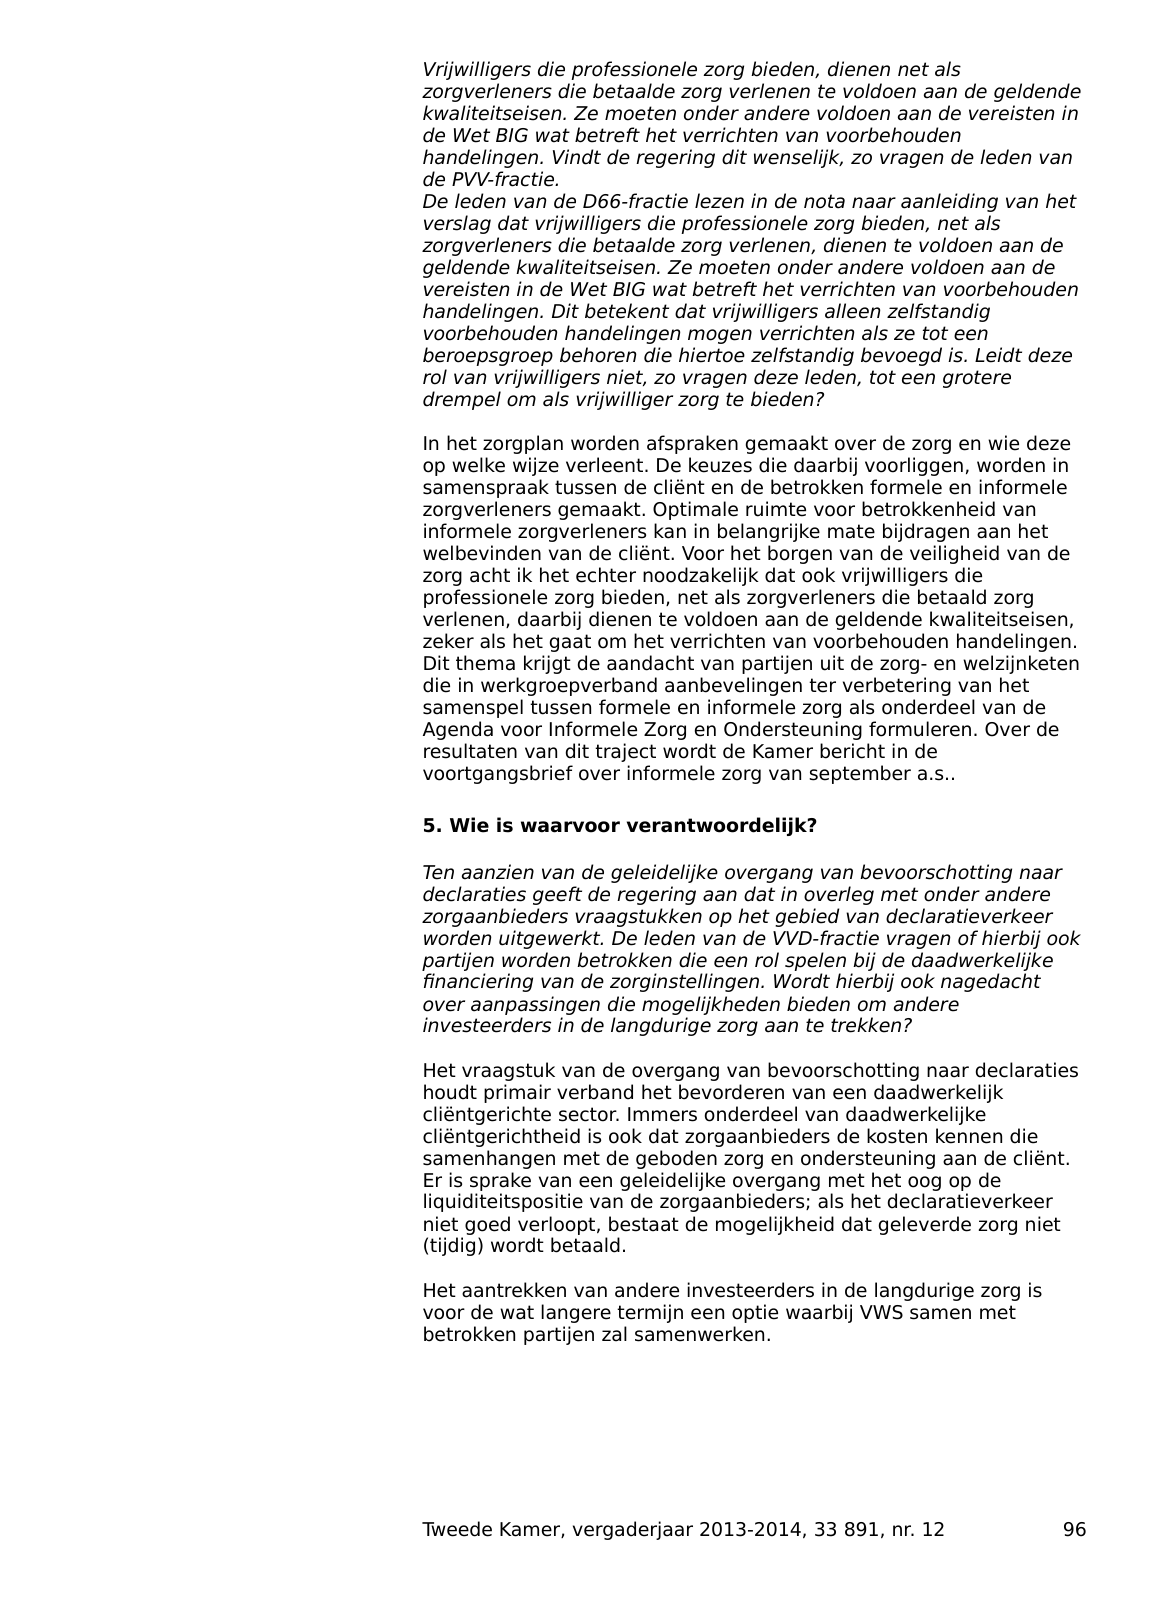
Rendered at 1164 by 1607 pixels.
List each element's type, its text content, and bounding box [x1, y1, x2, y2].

text Het aantrekken van andere investeerders in de langdurige zorg is voor de wat langere termijn een optie waarbij VWS samen met betrokken partijen zal samenwerken. [422, 1279, 1087, 1346]
text Vrijwilligers die professionele zorg bieden, dienen net als zorgverleners die betaalde zorg verlenen te voldoen aan de geldende kwaliteitseisen. Ze moeten onder andere voldoen aan de vereisten in de Wet BIG wat betreft het verrichten van voorbehouden handelingen. Vindt de regering dit wenselijk, zo vragen de leden van de PVV-fractie. [422, 59, 1087, 191]
text De leden van de D66-fractie lezen in de nota naar aanleiding van het verslag dat vrijwilligers die professionele zorg bieden, net als zorgverleners die betaalde zorg verlenen, dienen te voldoen aan de geldende kwaliteitseisen. Ze moeten onder andere voldoen aan de vereisten in de Wet BIG wat betreft het verrichten van voorbehouden handelingen. Dit betekent dat vrijwilligers alleen zelfstandig voorbehouden handelingen mogen verrichten als ze tot een beroepsgroep behoren die hiertoe zelfstandig bevoegd is. Leidt deze rol van vrijwilligers niet, zo vragen deze leden, tot een grotere drempel om als vrijwilliger zorg te bieden? [422, 191, 1087, 411]
text Het vraagstuk van de overgang van bevoorschotting naar declaraties houdt primair verband het bevorderen van een daadwerkelijk cliëntgerichte sector. Immers onderdeel van daadwerkelijke cliëntgerichtheid is ook dat zorgaanbieders de kosten kennen die samenhangen met de geboden zorg en ondersteuning aan de cliënt. Er is sprake van een geleidelijke overgang met het oog op de liquiditeitspositie van de zorgaanbieders; als het declaratieverkeer niet goed verloopt, bestaat de mogelijkheid dat geleverde zorg niet (tijdig) wordt betaald. [422, 1059, 1087, 1257]
text Ten aanzien van de geleidelijke overgang van bevoorschotting naar declaraties geeft de regering aan dat in overleg met onder andere zorgaanbieders vraagstukken op het gebied van declaratieverkeer worden uitgewerkt. De leden van de VVD-fractie vragen of hierbij ook partijen worden betrokken die een rol spelen bij de daadwerkelijke financiering van de zorginstellingen. Wordt hierbij ook nagedacht over aanpassingen die mogelijkheden bieden om andere investeerders in de langdurige zorg aan te trekken? [422, 862, 1087, 1037]
subtitle 5. Wie is waarvoor verantwoordelijk? [422, 814, 1087, 837]
text In het zorgplan worden afspraken gemaakt over de zorg en wie deze op welke wijze verleent. De keuzes die daarbij voorliggen, worden in samenspraak tussen de cliënt en de betrokken formele en informele zorgverleners gemaakt. Optimale ruimte voor betrokkenheid van informele zorgverleners kan in belangrijke mate bijdragen aan het welbevinden van de cliënt. Voor het borgen van de veiligheid van de zorg acht ik het echter noodzakelijk dat ook vrijwilligers die professionele zorg bieden, net als zorgverleners die betaald zorg verlenen, daarbij dienen te voldoen aan de geldende kwaliteitseisen, zeker als het gaat om het verrichten van voorbehouden handelingen. Dit thema krijgt de aandacht van partijen uit de zorg- en welzijnketen die in werkgroepverband aanbevelingen ter verbetering van het samenspel tussen formele en informele zorg als onderdeel van de Agenda voor Informele Zorg en Ondersteuning formuleren. Over de resultaten van dit traject wordt de Kamer bericht in de voortgangsbrief over informele zorg van september a.s.. [422, 433, 1087, 784]
